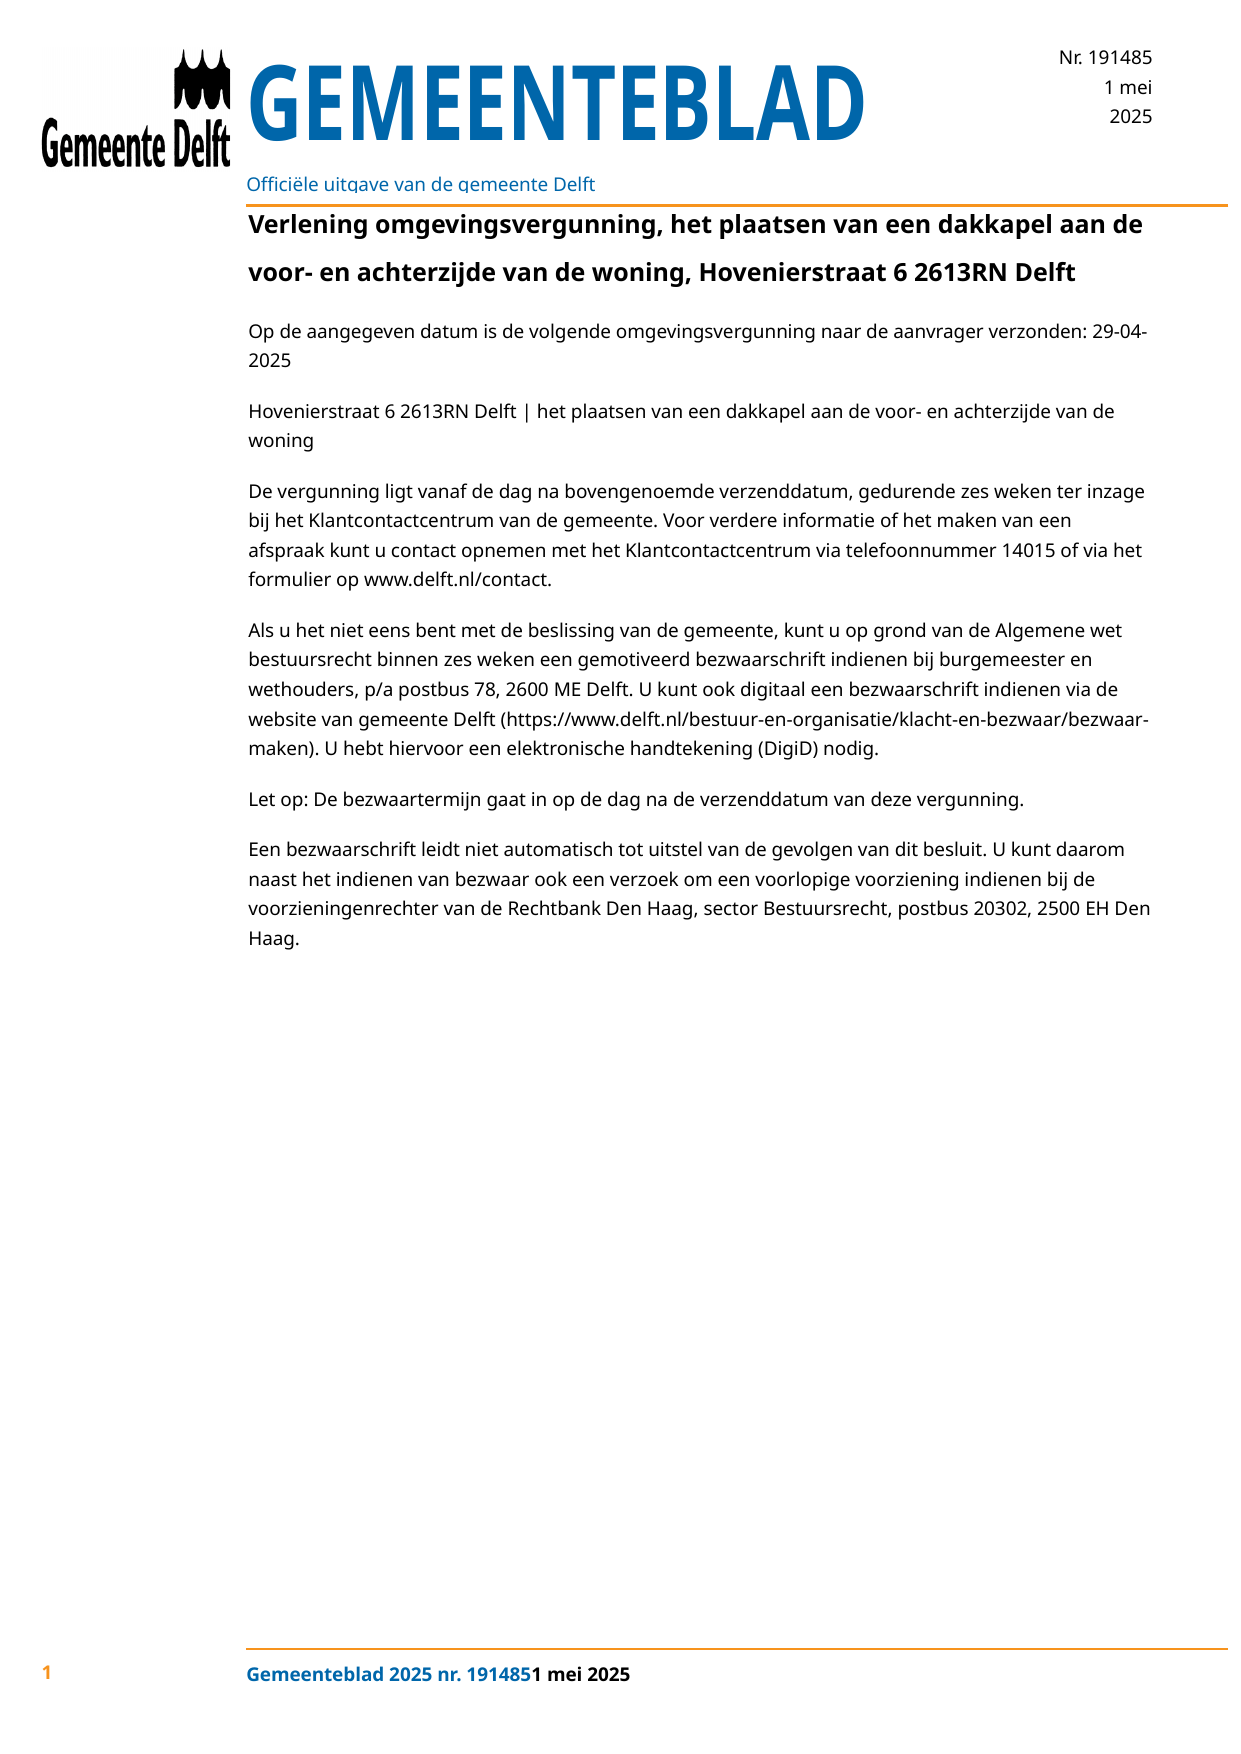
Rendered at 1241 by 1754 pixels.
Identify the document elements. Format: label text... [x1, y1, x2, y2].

text Een bezwaarschrift leidt niet automatisch tot uitstel van de gevolgen van dit besluit. U kunt daarom naast het indienen van bezwaar ook een verzoek om een voorlopige voorziening indienen bij de voorzieningenrechter van de Rechtbank Den Haag, sector Bestuursrecht, postbus 20302, 2500 EH Den Haag. [248, 836, 1152, 951]
text Als u het niet eens bent met de beslissing van de gemeente, kunt u op grond van de Algemene wet bestuursrecht binnen zes weken een gemotiveerd bezwaarschrift indienen bij burgemeester en wethouders, p/a postbus 78, 2600 ME Delft. U kunt ook digitaal een bezwaarschrift indienen via de website van gemeente Delft (https://www.delft.nl/bestuur-en-organisatie/klacht-en-bezwaar/bezwaar-maken). U hebt hiervoor een elektronische handtekening (DigiD) nodig. [248, 617, 1152, 761]
text Hovenierstraat 6 2613RN Delft | het plaatsen van een dakkapel aan de voor- en achterzijde van de woning [248, 398, 1152, 453]
text Op de aangegeven datum is de volgende omgevingsvergunning naar de aanvrager verzonden: 29-04-2025 [248, 318, 1152, 373]
text Verlening omgevingsvergunning, het plaatsen van een dakkapel aan de voor- en achterzijde van de woning, Hovenierstraat 6 2613RN Delft [248, 207, 1152, 288]
text Let op: De bezwaartermijn gaat in op de dag na de verzenddatum van deze vergunning. [248, 786, 1152, 812]
text De vergunning ligt vanaf de dag na bovengenoemde verzenddatum, gedurende zes weken ter inzage bij het Klantcontactcentrum van de gemeente. Voor verdere informatie of het maken van een afspraak kunt u contact opnemen met het Klantcontactcentrum via telefoonnummer 14015 of via het formulier op www.delft.nl/contact. [248, 478, 1152, 592]
picture [41, 47, 231, 172]
